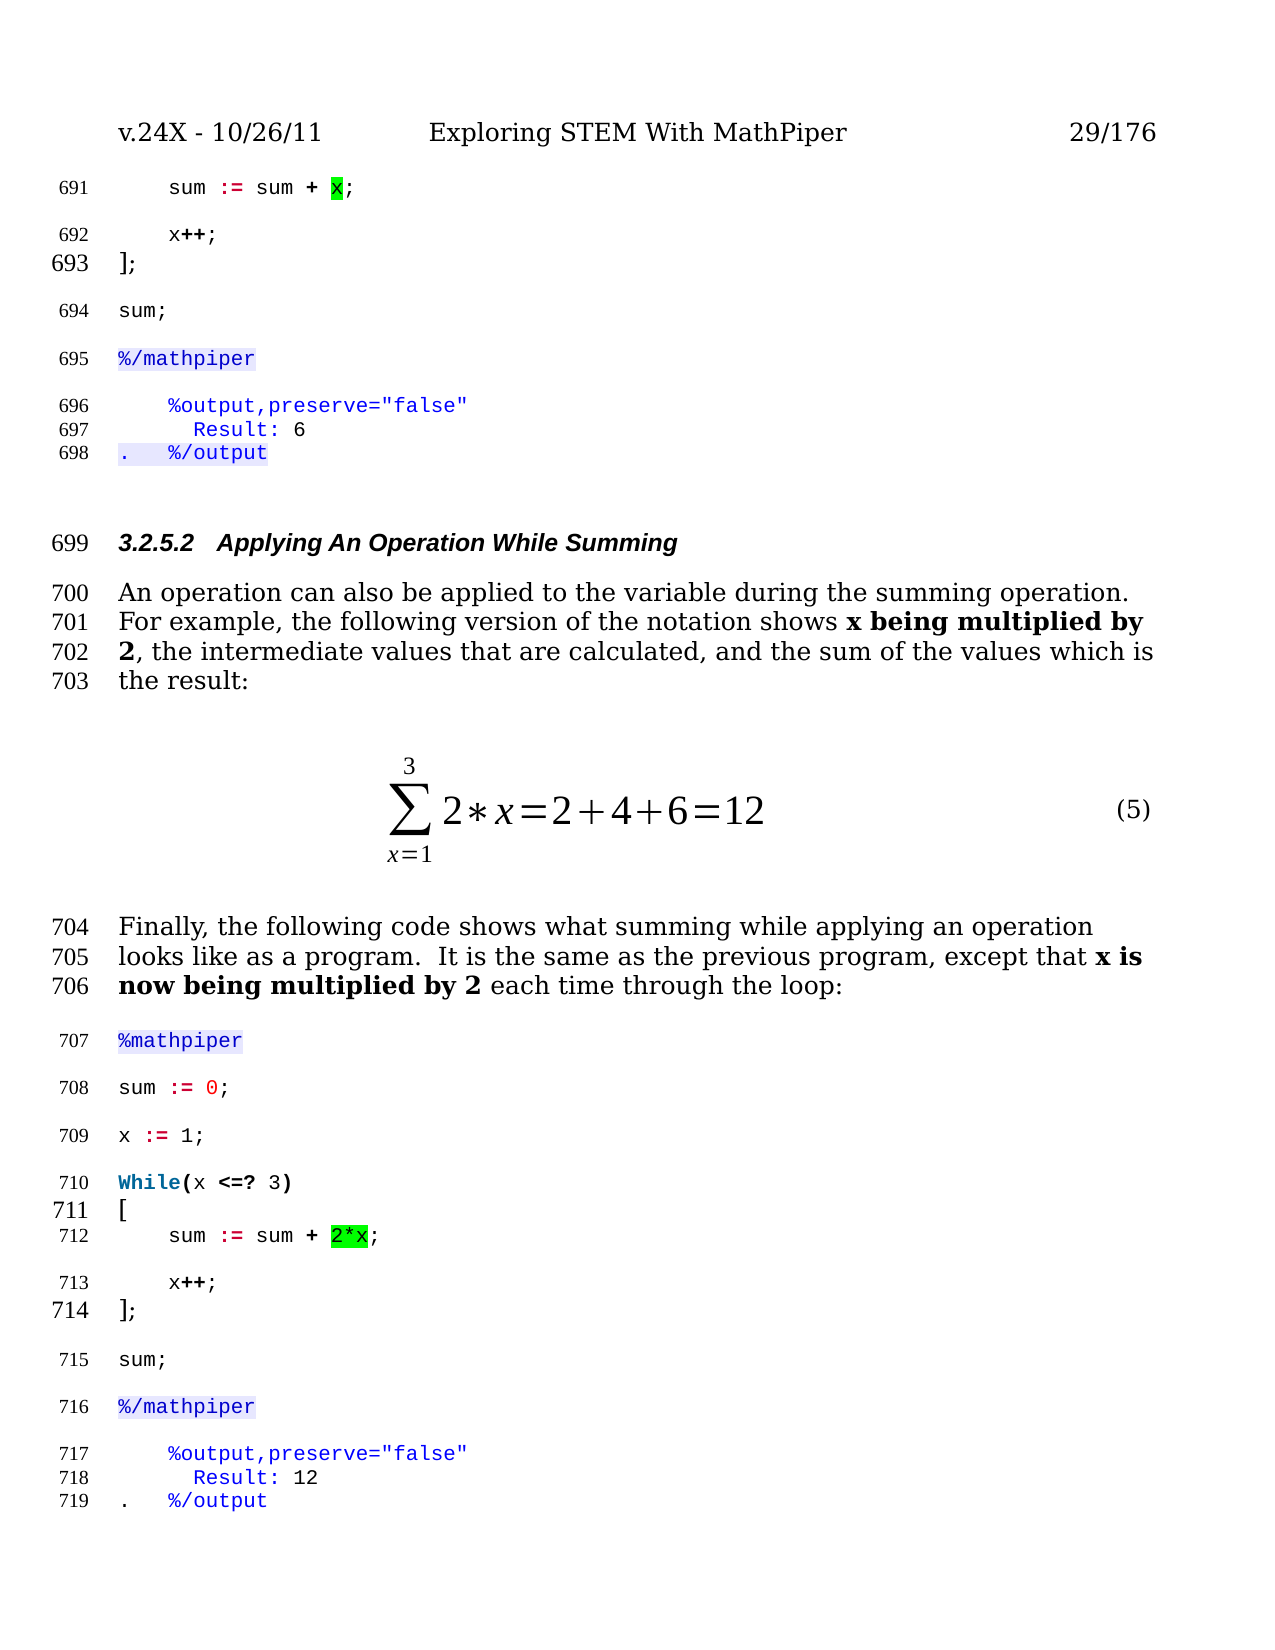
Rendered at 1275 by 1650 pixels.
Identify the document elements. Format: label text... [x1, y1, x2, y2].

text %/mathpiper [118, 348, 1157, 371]
text sum; [118, 1348, 1157, 1372]
text . %/output [118, 442, 1157, 466]
text An operation can also be applied to the variable during the summing operation. For example, the following version of the notation shows x being multiplied by 2, the intermediate values that are calculated, and the sum of the values which is the result: [118, 578, 1157, 695]
text [ [118, 1196, 1157, 1225]
text x++; [118, 224, 1157, 248]
text Result: 6 [118, 419, 1157, 442]
text ]; [118, 248, 1157, 277]
text %/mathpiper [118, 1396, 1157, 1419]
text sum := sum + 2*x; [118, 1225, 1157, 1248]
table_header (5) [1041, 745, 1157, 874]
text x := 1; [118, 1125, 1157, 1148]
text sum; [118, 301, 1157, 324]
text . %/output [118, 1490, 1157, 1514]
text Finally, the following code shows what summing while applying an operation looks like as a program. It is the same as the previous program, except that x is now being multiplied by 2 each time through the loop: [118, 912, 1157, 1000]
text %output,preserve="false" [118, 395, 1157, 419]
text %mathpiper [118, 1030, 1157, 1054]
text x++; [118, 1272, 1157, 1296]
table_header [118, 745, 1041, 874]
text sum := sum + x; [118, 177, 1157, 200]
text %output,preserve="false" [118, 1443, 1157, 1467]
text Result: 12 [118, 1467, 1157, 1490]
text ]; [118, 1296, 1157, 1325]
text sum := 0; [118, 1077, 1157, 1101]
text While(x <=? 3) [118, 1172, 1157, 1196]
subtitle Applying An Operation While Summing [118, 528, 1157, 557]
